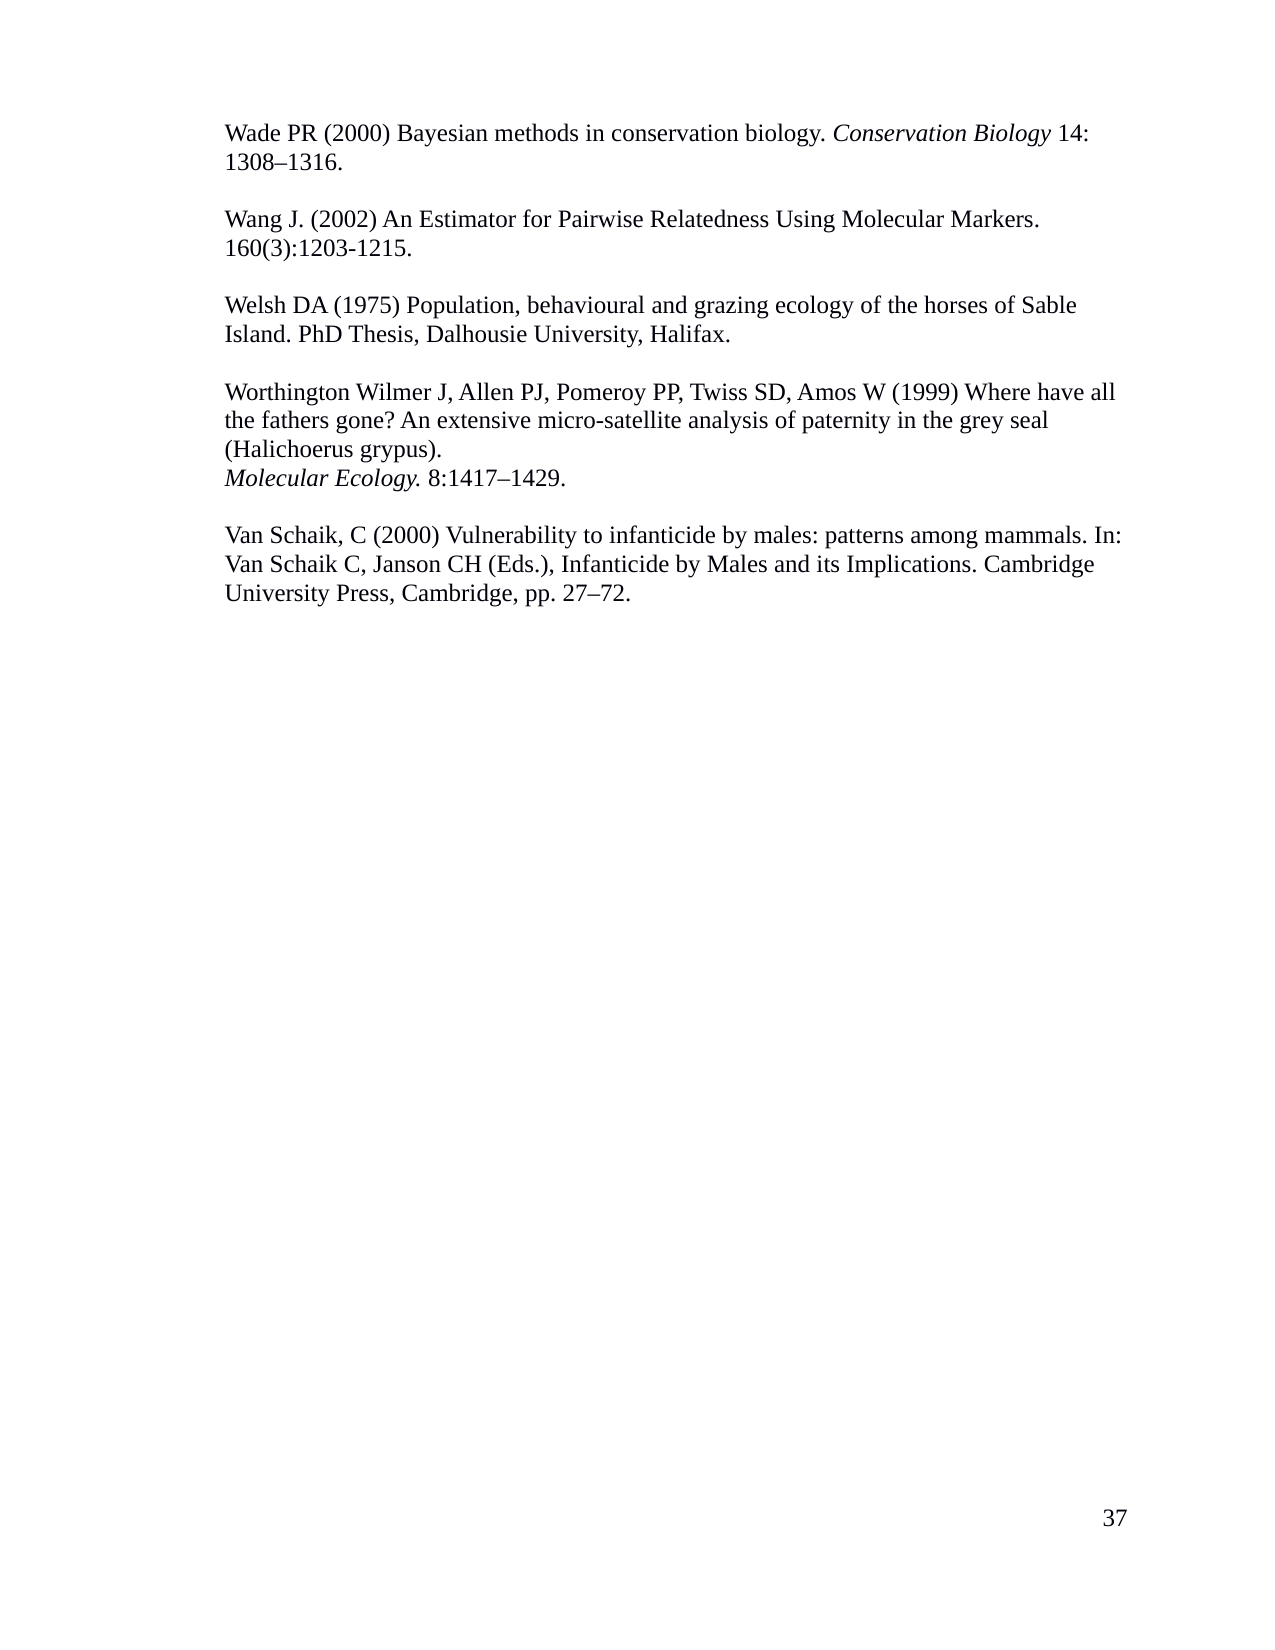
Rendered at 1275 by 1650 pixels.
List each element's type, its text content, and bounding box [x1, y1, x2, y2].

text Van Schaik, C (2000) Vulnerability to infanticide by males: patterns among mammals. In: Van Schaik C, Janson CH (Eds.), Infanticide by Males and its Implications. Cambridge University Press, Cambridge, pp. 27–72. [224, 521, 1127, 607]
text Welsh DA (1975) Population, behavioural and grazing ecology of the horses of Sable Island. PhD Thesis, Dalhousie University, Halifax. [224, 291, 1127, 348]
text Worthington Wilmer J, Allen PJ, Pomeroy PP, Twiss SD, Amos W (1999) Where have all the fathers gone? An extensive micro-satellite analysis of paternity in the grey seal (Halichoerus grypus). [224, 377, 1127, 463]
text Wade PR (2000) Bayesian methods in conservation biology. Conservation Biology 14: 1308–1316. [224, 118, 1127, 176]
text Wang J. (2002) An Estimator for Pairwise Relatedness Using Molecular Markers. 160(3):1203-1215. [224, 204, 1127, 262]
text Molecular Ecology. 8:1417–1429. [224, 463, 1127, 492]
